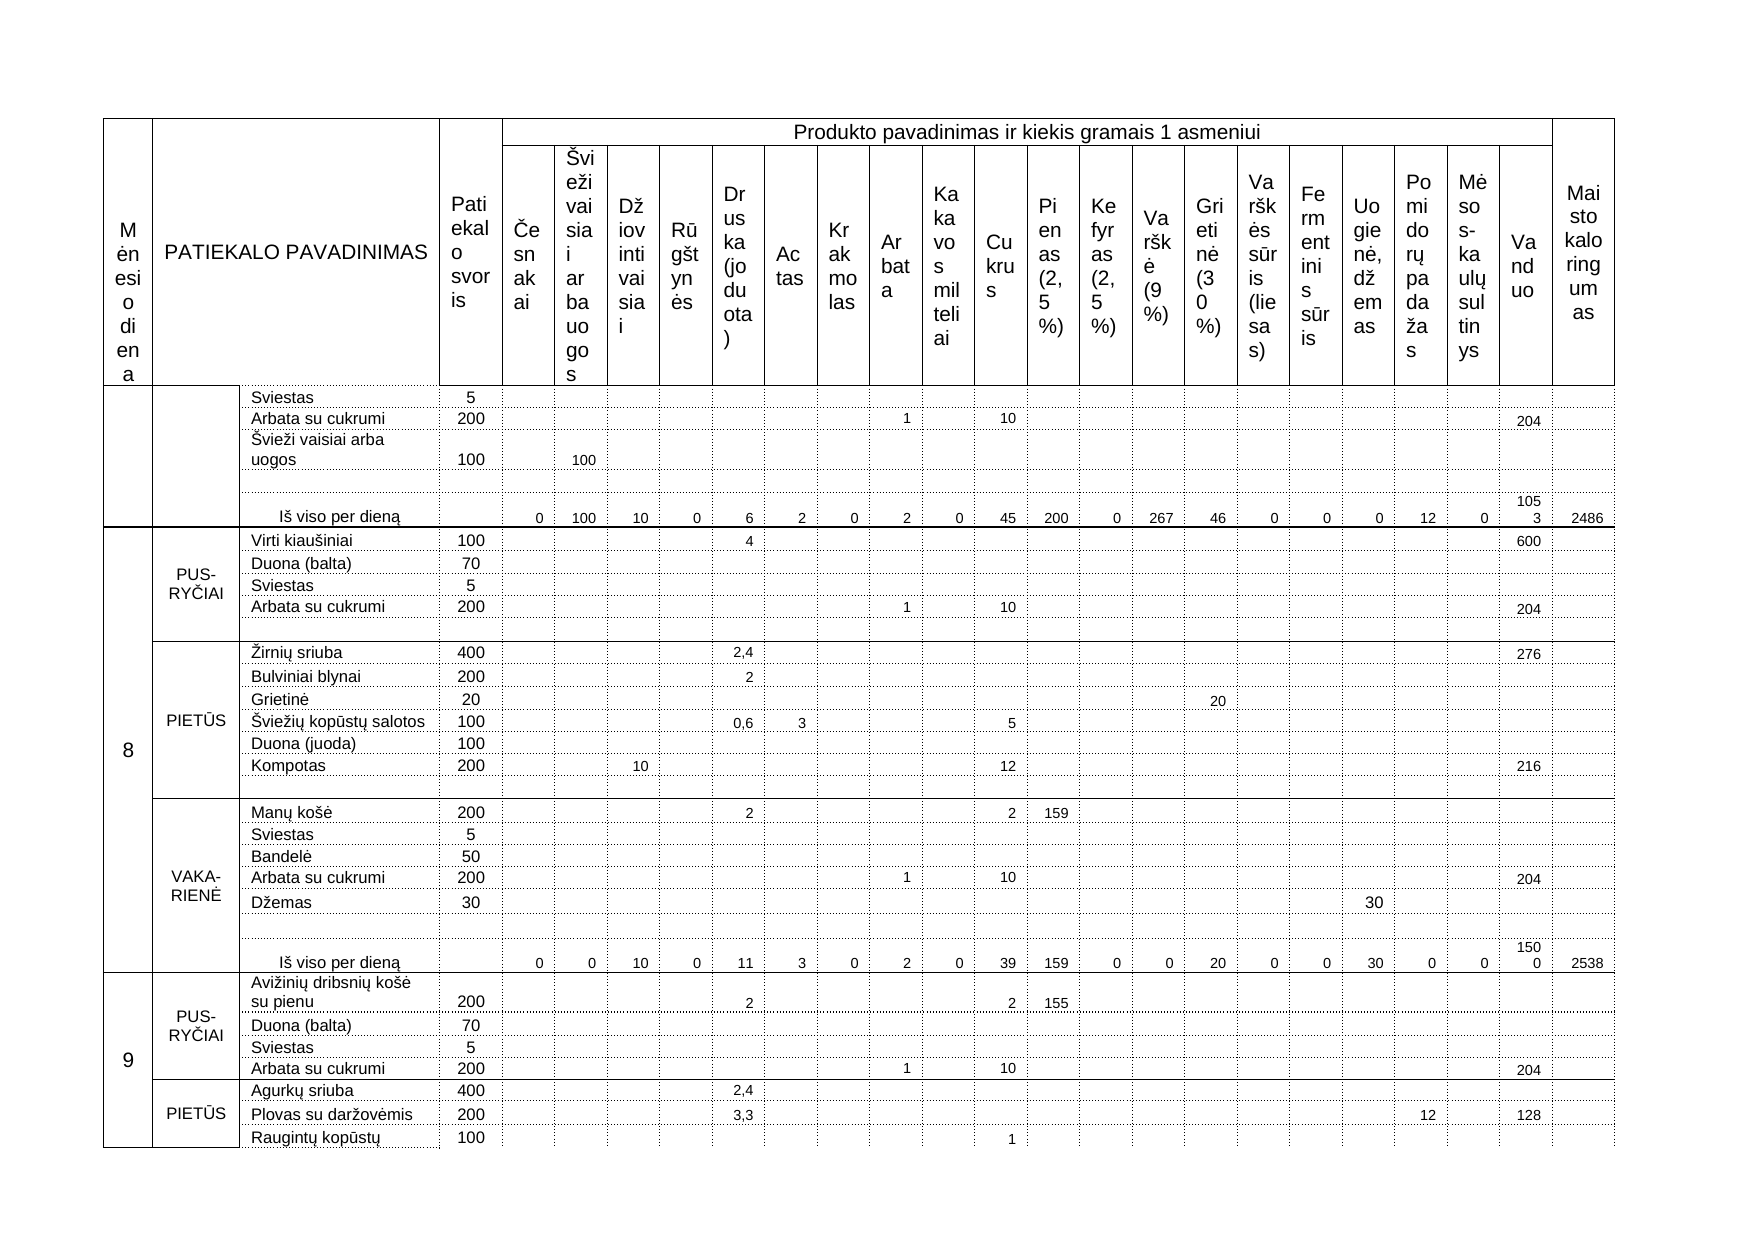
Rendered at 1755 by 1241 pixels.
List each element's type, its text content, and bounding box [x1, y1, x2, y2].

table_header Patiekalo svoris [440, 119, 502, 385]
table_cell Varškė (9 %) [1133, 146, 1184, 385]
table_header Maisto kaloringumas [1553, 119, 1614, 385]
table_cell Varškės sūris (liesas) [1238, 146, 1289, 385]
table_cell Grietinė (30 %) [1185, 146, 1237, 385]
table_cell Krakmolas [818, 146, 869, 385]
table_cell Actas [765, 146, 817, 385]
table_cell Česnakai [503, 146, 554, 385]
table_cell Vanduo [1500, 146, 1552, 385]
table_cell Švieži vaisiai arba uogos [555, 146, 607, 385]
table_cell Mėsos-kaulų sultinys [1448, 146, 1499, 385]
table_cell Rūgštynės [660, 146, 712, 385]
table_cell Kakavos milteliai [923, 146, 974, 385]
table_cell Fermentinis sūris [1290, 146, 1342, 385]
table_cell Uogienė, džemas [1343, 146, 1394, 385]
table_cell Cukrus [975, 146, 1027, 385]
table_cell Kefyras (2,5 %) [1080, 146, 1132, 385]
table_header Mėnesio diena [104, 119, 152, 385]
table_cell Arbata [870, 146, 922, 385]
table_header PATIEKALO PAVADINIMAS [153, 119, 439, 385]
table_cell Džiovinti vaisiai [608, 146, 659, 385]
table_cell Pomidorų padažas [1395, 146, 1447, 385]
table_cell Druska (joduota) [713, 146, 764, 385]
table_header Produkto pavadinimas ir kiekis gramais 1 asmeniui [503, 119, 1552, 145]
table_cell Pienas (2,5 %) [1028, 146, 1079, 385]
